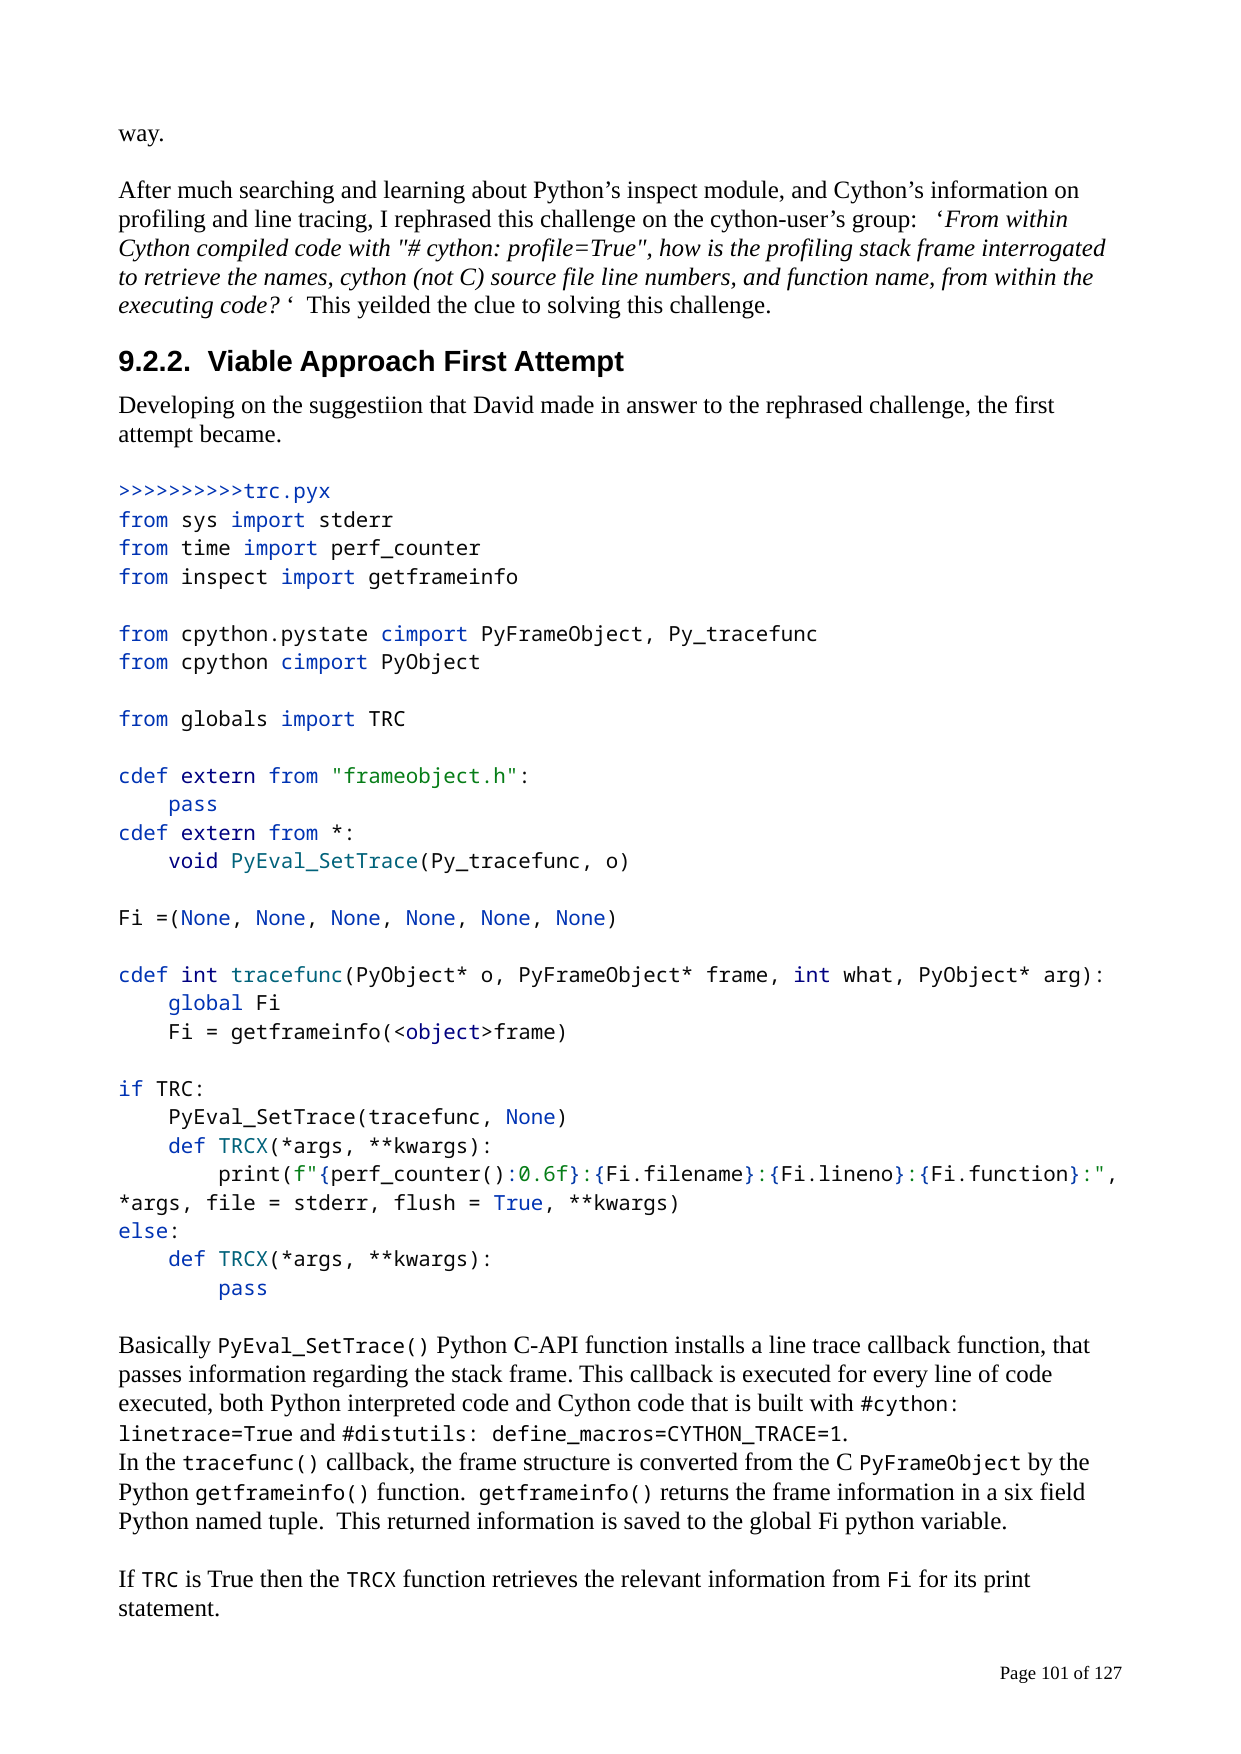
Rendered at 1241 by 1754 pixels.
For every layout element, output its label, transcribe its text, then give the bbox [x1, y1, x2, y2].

text If TRC is True then the TRCX function retrieves the relevant information from Fi for its print statement. [118, 1564, 1122, 1622]
text from sys import stderr from time import perf_counter from inspect import getframeinfo from cpython.pystate cimport PyFrameObject, Py_tracefunc from cpython cimport PyObject from globals import TRC cdef extern from "frameobject.h": pass cdef extern from *: void PyEval_SetTrace(Py_tracefunc, o) Fi =(None, None, None, None, None, None) cdef int tracefunc(PyObject* o, PyFrameObject* frame, int what, PyObject* arg): global Fi Fi = getframeinfo(<object>frame) if TRC: PyEval_SetTrace(tracefunc, None) def TRCX(*args, **kwargs): print(f"{perf_counter():0.6f}:{Fi.filename}:{Fi.lineno}:{Fi.function}:", *args, file = stderr, flush = True, **kwargs) else: def TRCX(*args, **kwargs): pass [118, 505, 1122, 1330]
text way. [118, 118, 1122, 147]
text Developing on the suggestiion that David made in answer to the rephrased challenge, the first attempt became. [118, 390, 1122, 448]
text After much searching and learning about Python’s inspect module, and Cython’s information on profiling and line tracing, I rephrased this challenge on the cython-user’s group: ‘From within Cython compiled code with "# cython: profile=True", how is the profiling stack frame interrogated to retrieve the names, cython (not C) source file line numbers, and function name, from within the executing code? ‘ This yeilded the clue to solving this challenge. [118, 176, 1122, 319]
text In the tracefunc() callback, the frame structure is converted from the C PyFrameObject by the Python getframeinfo() function. getframeinfo() returns the frame information in a six field Python named tuple. This returned information is saved to the global Fi python variable. [118, 1447, 1122, 1535]
subtitle Viable Approach First Attempt [118, 344, 1122, 378]
text >>>>>>>>>>trc.pyx [118, 477, 1122, 505]
text Basically PyEval_SetTrace() Python C-API function installs a line trace callback function, that passes information regarding the stack frame. This callback is executed for every line of code executed, both Python interpreted code and Cython code that is built with #cython: linetrace=True and #distutils: define_macros=CYTHON_TRACE=1. [118, 1330, 1122, 1447]
